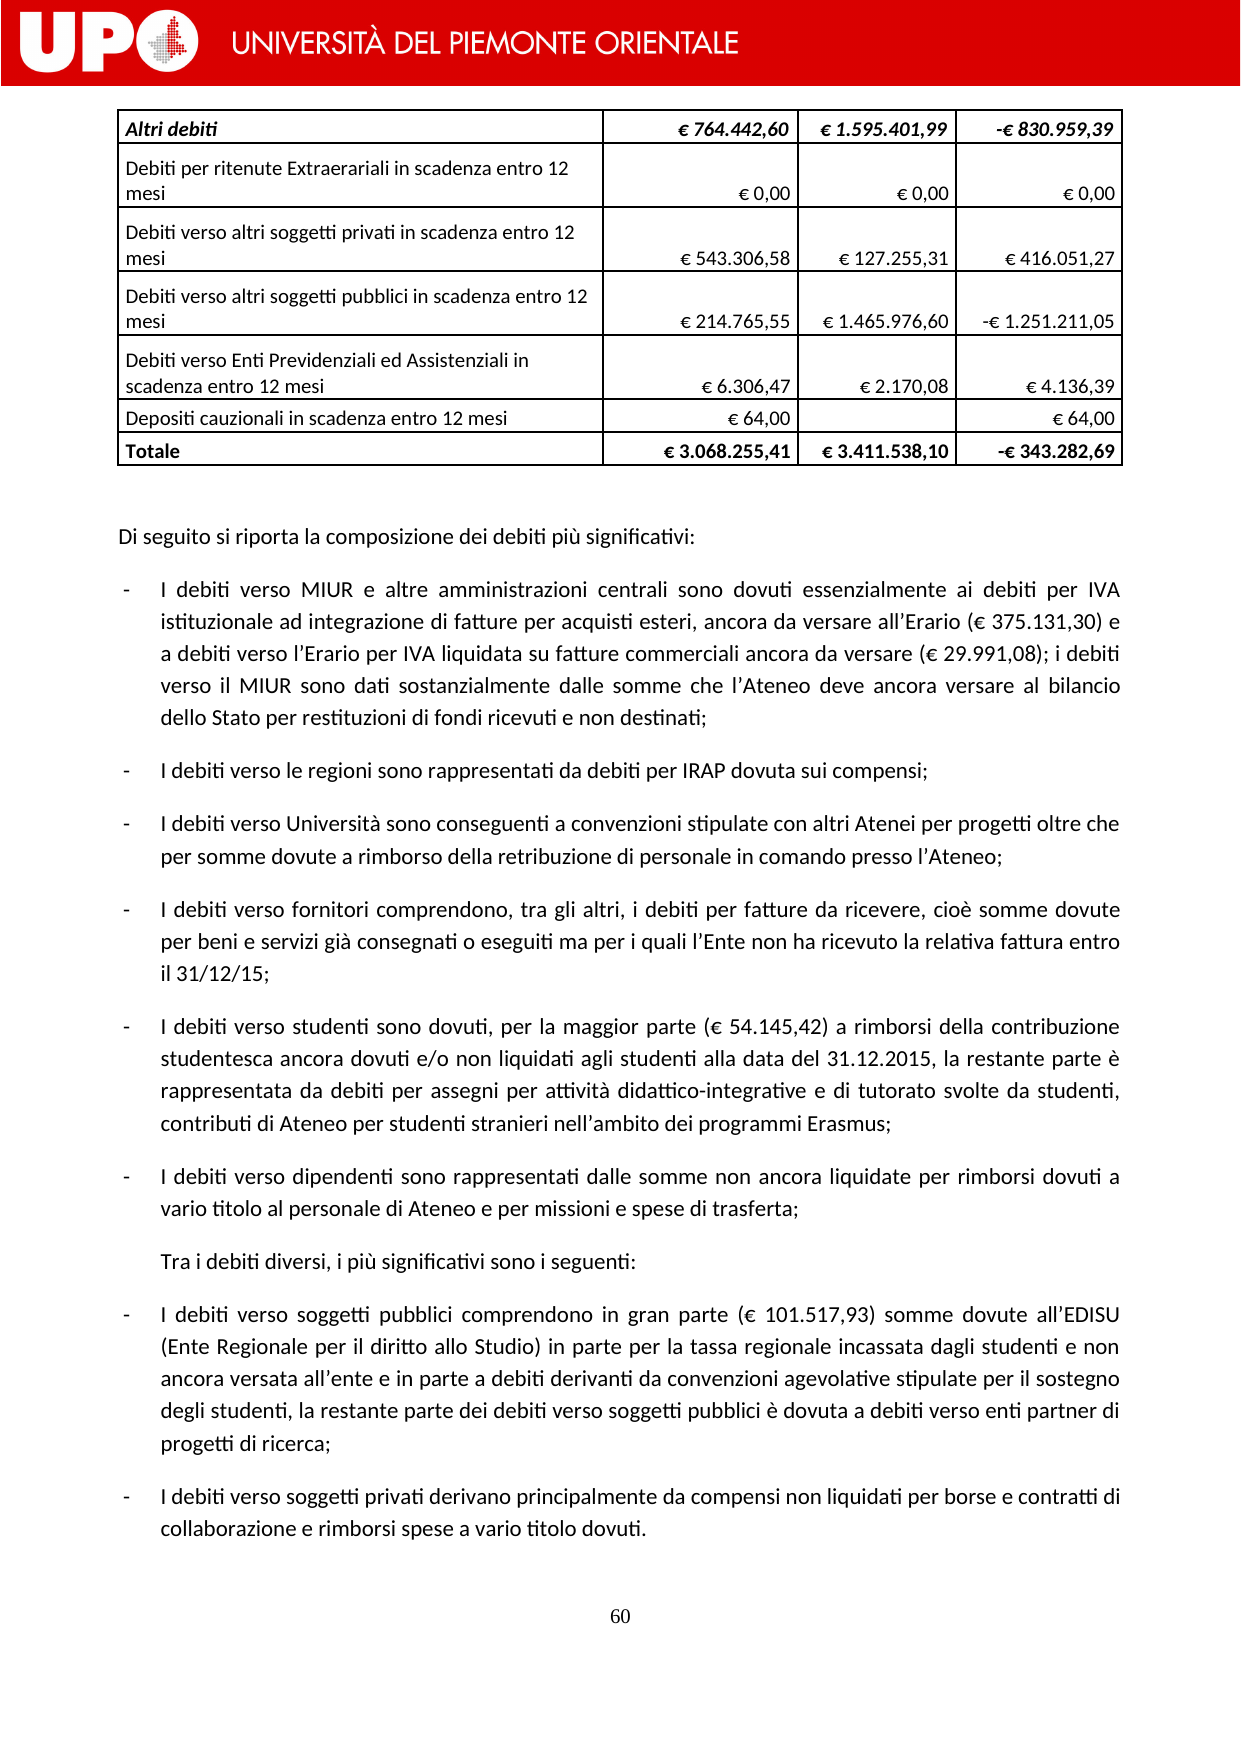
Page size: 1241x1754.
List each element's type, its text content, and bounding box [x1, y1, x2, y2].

table_cell Totale [119, 433, 602, 464]
table_cell Altri debiti [119, 111, 602, 142]
table_cell € 416.051,27 [957, 208, 1121, 270]
list I debiti verso MIUR e altre amministrazioni centrali sono dovuti essenzialmente ai debiti per IVA istituzionale ad integrazione di fatture per acquisti esteri, ancora da versare all’Erario (€ 375.131,30) e a debiti verso l’Erario per IVA liquidata su fatture commerciali ancora da versare (€ 29.991,08); i debiti verso il MIUR sono dati sostanzialmente dalle somme che l’Ateneo deve ancora versare al bilancio dello Stato per restituzioni di fondi ricevuti e non destinati; [123, 575, 1122, 732]
table_cell [799, 400, 955, 431]
table_cell € 4.136,39 [957, 336, 1121, 398]
table_cell Debiti per ritenute Extraerariali in scadenza entro 12 mesi [119, 144, 602, 206]
table_cell -€ 343.282,69 [957, 433, 1121, 464]
table_cell € 0,00 [957, 144, 1121, 206]
table_cell € 2.170,08 [799, 336, 955, 398]
list I debiti verso soggetti pubblici comprendono in gran parte (€ 101.517,93) somme dovute all’EDISU (Ente Regionale per il diritto allo Studio) in parte per la tassa regionale incassata dagli studenti e non ancora versata all’ente e in parte a debiti derivanti da convenzioni agevolative stipulate per il sostegno degli studenti, la restante parte dei debiti verso soggetti pubblici è dovuta a debiti verso enti partner di progetti di ricerca; [123, 1300, 1122, 1457]
table_cell Depositi cauzionali in scadenza entro 12 mesi [119, 400, 602, 431]
text Tra i debiti diversi, i più significativi sono i seguenti: [160, 1247, 1122, 1275]
list I debiti verso dipendenti sono rappresentati dalle somme non ancora liquidate per rimborsi dovuti a vario titolo al personale di Ateneo e per missioni e spese di trasferta; [123, 1162, 1122, 1222]
list I debiti verso Università sono conseguenti a convenzioni stipulate con altri Atenei per progetti oltre che per somme dovute a rimborso della retribuzione di personale in comando presso l’Ateneo; [123, 809, 1122, 870]
table_cell € 64,00 [957, 400, 1121, 431]
table_cell € 764.442,60 [604, 111, 797, 142]
table_cell -€ 1.251.211,05 [957, 272, 1121, 334]
table_cell € 64,00 [604, 400, 797, 431]
table_cell -€ 830.959,39 [957, 111, 1121, 142]
table_cell € 3.411.538,10 [799, 433, 955, 464]
table_cell € 1.595.401,99 [799, 111, 955, 142]
table_cell Debiti verso Enti Previdenziali ed Assistenziali in scadenza entro 12 mesi [119, 336, 602, 398]
table_cell € 214.765,55 [604, 272, 797, 334]
list I debiti verso le regioni sono rappresentati da debiti per IRAP dovuta sui compensi; [123, 757, 1122, 784]
table_cell Debiti verso altri soggetti pubblici in scadenza entro 12 mesi [119, 272, 602, 334]
table_cell € 0,00 [799, 144, 955, 206]
table_cell € 6.306,47 [604, 336, 797, 398]
table_cell € 0,00 [604, 144, 797, 206]
text Di seguito si riporta la composizione dei debiti più significativi: [118, 522, 1122, 550]
table_cell € 543.306,58 [604, 208, 797, 270]
table_cell € 3.068.255,41 [604, 433, 797, 464]
table_cell € 127.255,31 [799, 208, 955, 270]
list I debiti verso soggetti privati derivano principalmente da compensi non liquidati per borse e contratti di collaborazione e rimborsi spese a vario titolo dovuti. [123, 1482, 1122, 1542]
table_cell € 1.465.976,60 [799, 272, 955, 334]
list I debiti verso studenti sono dovuti, per la maggior parte (€ 54.145,42) a rimborsi della contribuzione studentesca ancora dovuti e/o non liquidati agli studenti alla data del 31.12.2015, la restante parte è rappresentata da debiti per assegni per attività didattico-integrative e di tutorato svolte da studenti, contributi di Ateneo per studenti stranieri nell’ambito dei programmi Erasmus; [123, 1012, 1122, 1137]
list I debiti verso fornitori comprendono, tra gli altri, i debiti per fatture da ricevere, cioè somme dovute per beni e servizi già consegnati o eseguiti ma per i quali l’Ente non ha ricevuto la relativa fattura entro il 31/12/15; [123, 895, 1122, 987]
table_cell Debiti verso altri soggetti privati in scadenza entro 12 mesi [119, 208, 602, 270]
